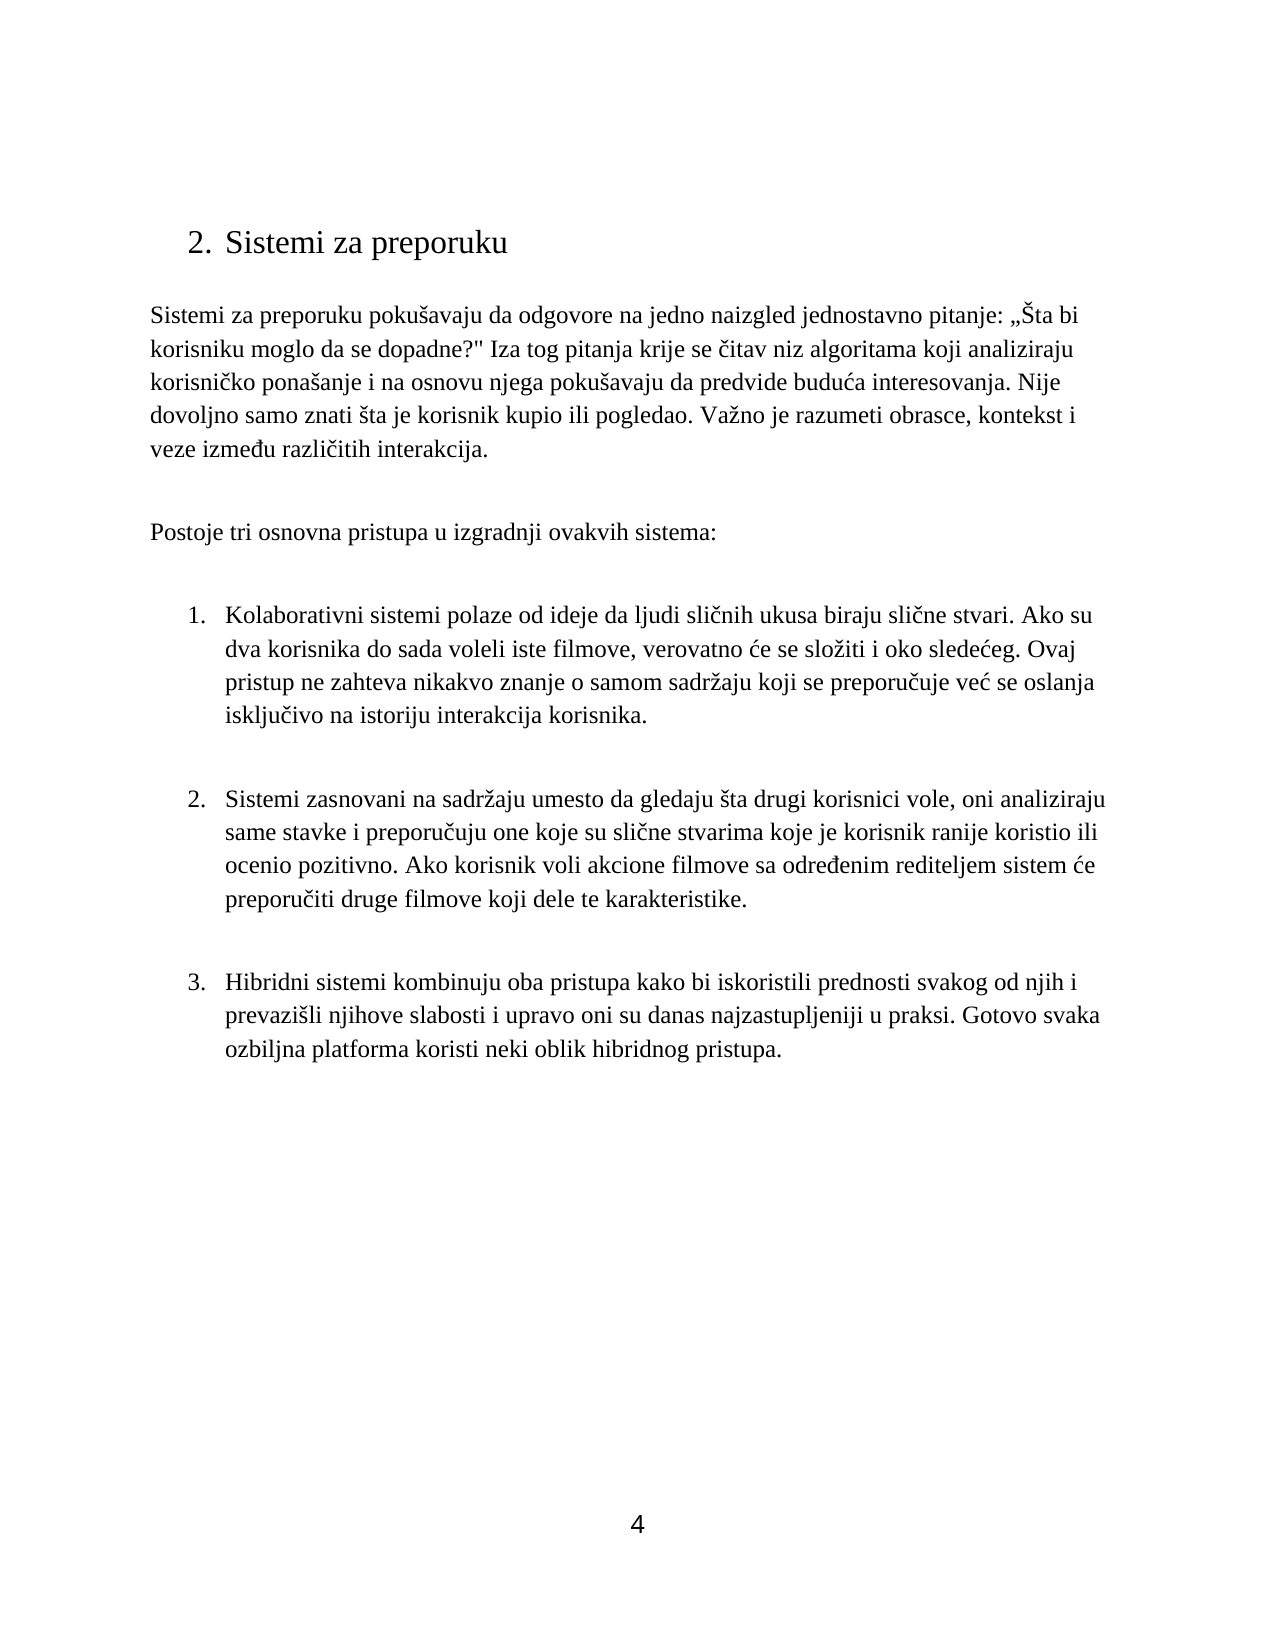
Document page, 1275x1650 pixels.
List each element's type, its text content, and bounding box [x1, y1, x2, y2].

text Sistemi za preporuku pokušavaju da odgovore na jedno naizgled jednostavno pitanje: „Šta bi korisniku moglo da se dopadne?" Iza tog pitanja krije se čitav niz algoritama koji analiziraju korisničko ponašanje i na osnovu njega pokušavaju da predvide buduća interesovanja. Nije dovoljno samo znati šta je korisnik kupio ili pogledao. Važno je razumeti obrasce, kontekst i veze između različitih interakcija. [150, 301, 1125, 463]
text Postoje tri osnovna pristupa u izgradnji ovakvih sistema: [150, 517, 1125, 546]
list Sistemi zasnovani na sadržaju umesto da gledaju šta drugi korisnici vole, oni analiziraju same stavke i preporučuju one koje su slične stvarima koje je korisnik ranije koristio ili ocenio pozitivno. Ako korisnik voli akcione filmove sa određenim rediteljem sistem će preporučiti druge filmove koji dele te karakteristike. [187, 784, 1125, 913]
list Hibridni sistemi kombinuju oba pristupa kako bi iskoristili prednosti svakog od njih i prevazišli njihove slabosti i upravo oni su danas najzastupljeniji u praksi. Gotovo svaka ozbiljna platforma koristi neki oblik hibridnog pristupa. [187, 967, 1125, 1063]
subtitle Sistemi za preporuku [187, 223, 1125, 261]
list Kolaborativni sistemi polaze od ideje da ljudi sličnih ukusa biraju slične stvari. Ako su dva korisnika do sada voleli iste filmove, verovatno će se složiti i oko sledećeg. Ovaj pristup ne zahteva nikakvo znanje o samom sadržaju koji se preporučuje već se oslanja isključivo na istoriju interakcija korisnika. [187, 601, 1125, 729]
